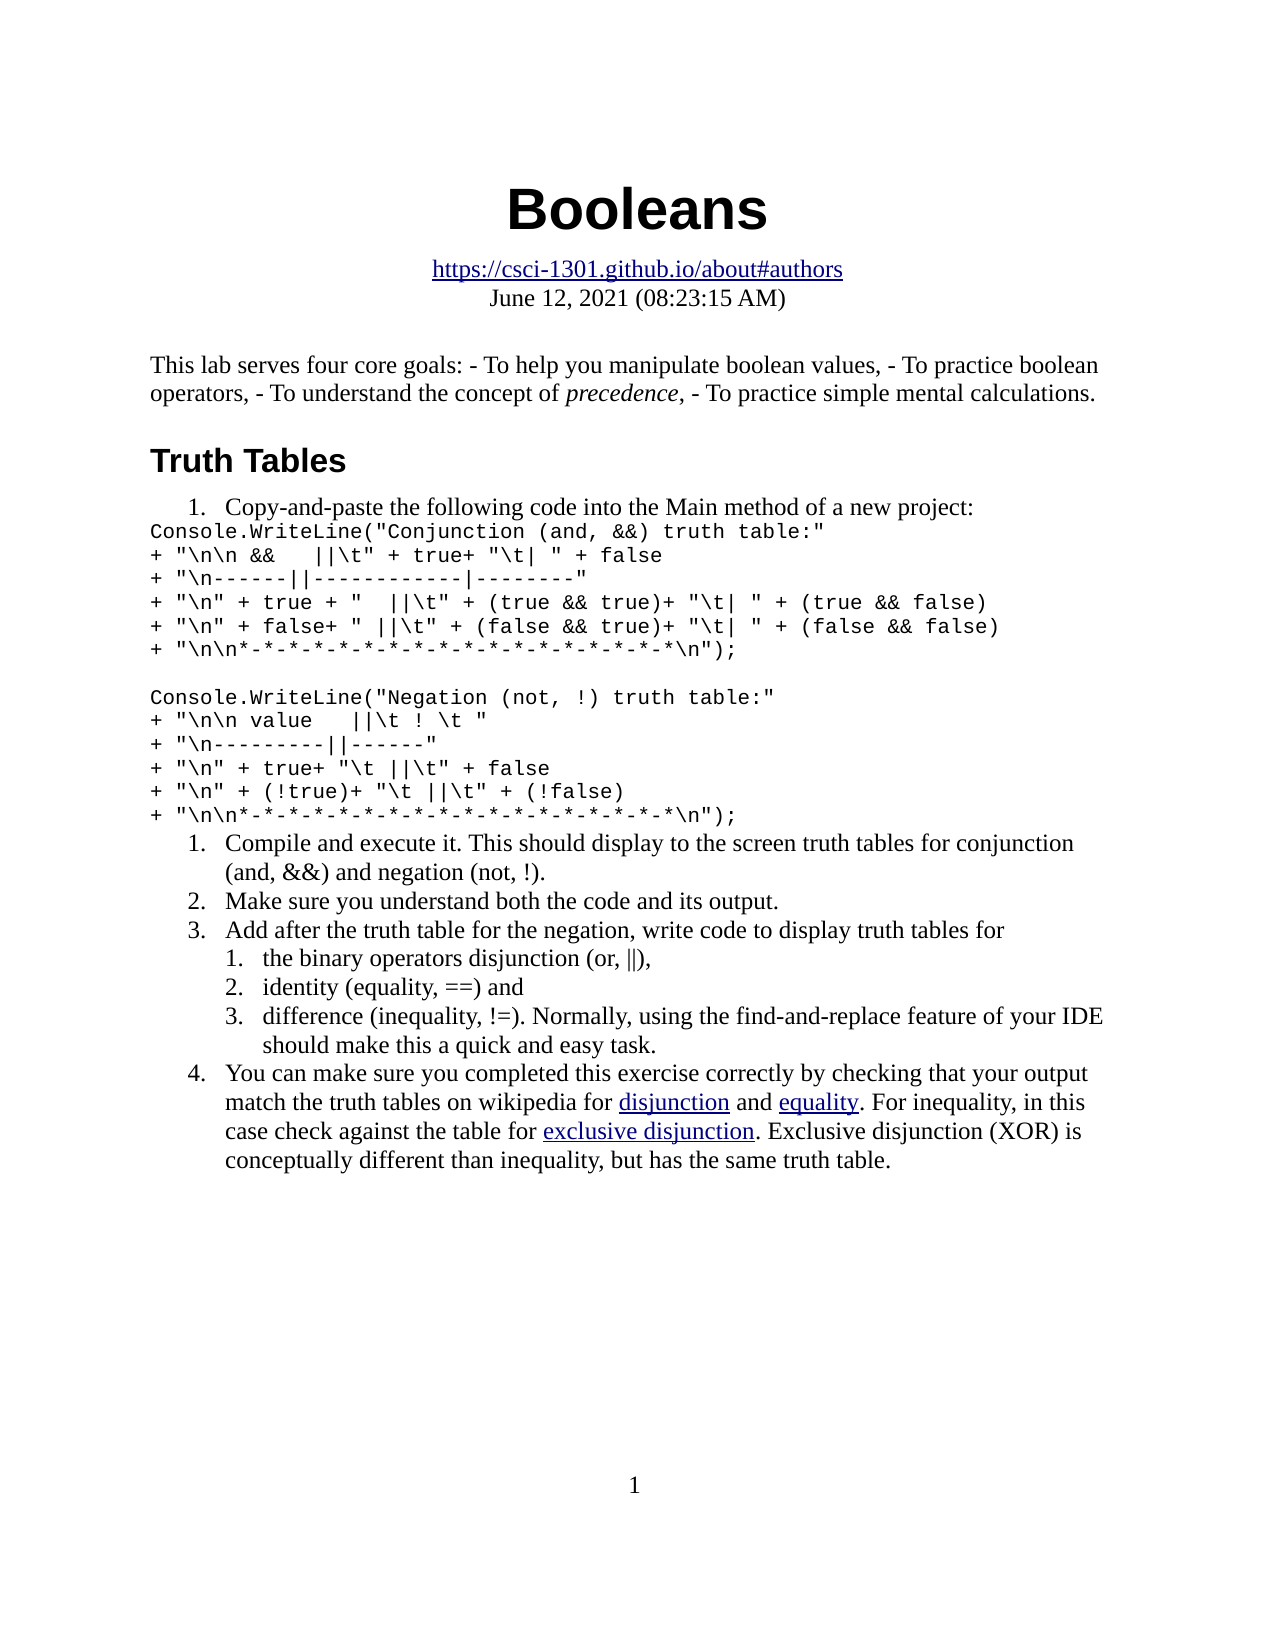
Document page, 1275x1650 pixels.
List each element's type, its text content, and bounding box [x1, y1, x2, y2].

text + "\n" + true+ "\t ||\t" + false [150, 758, 1125, 781]
text + "\n\n value ||\t ! \t " [150, 710, 1125, 734]
text + "\n" + true + " ||\t" + (true && true)+ "\t| " + (true && false) [150, 592, 1125, 616]
subtitle Truth Tables [150, 441, 1125, 480]
text + "\n" + (!true)+ "\t ||\t" + (!false) [150, 781, 1125, 805]
list Compile and execute it. This should display to the screen truth tables for conjunction (and, &&) and negation (not, !). [187, 828, 1125, 886]
list Copy-and-paste the following code into the Main method of a new project: [187, 492, 1125, 521]
text + "\n\n && ||\t" + true+ "\t| " + false [150, 545, 1125, 568]
text https://csci-1301.github.io/about#authors [150, 254, 1125, 283]
text + "\n---------||------" [150, 734, 1125, 758]
list Make sure you understand both the code and its output. [187, 886, 1125, 915]
list the binary operators disjunction (or, ||), [225, 943, 1125, 972]
text + "\n" + false+ " ||\t" + (false && true)+ "\t| " + (false && false) [150, 616, 1125, 639]
text + "\n\n*-*-*-*-*-*-*-*-*-*-*-*-*-*-*-*-*-*\n"); [150, 805, 1125, 828]
text Console.WriteLine("Negation (not, !) truth table:" [150, 687, 1125, 710]
list difference (inequality, !=). Normally, using the find-and-replace feature of your IDE should make this a quick and easy task. [225, 1001, 1125, 1058]
list Add after the truth table for the negation, write code to display truth tables for [187, 915, 1125, 943]
text This lab serves four core goals: - To help you manipulate boolean values, - To practice boolean operators, - To understand the concept of precedence, - To practice simple mental calculations. [150, 350, 1125, 407]
list You can make sure you completed this exercise correctly by checking that your output match the truth tables on wikipedia for disjunction and equality. For inequality, in this case check against the table for exclusive disjunction. Exclusive disjunction (XOR) is conceptually different than inequality, but has the same truth table. [187, 1058, 1125, 1173]
text + "\n\n*-*-*-*-*-*-*-*-*-*-*-*-*-*-*-*-*-*\n"); [150, 639, 1125, 663]
list identity (equality, ==) and [225, 972, 1125, 1001]
title Booleans [150, 175, 1125, 242]
text + "\n------||------------|--------" [150, 568, 1125, 592]
text June 12, 2021 (08:23:15 AM) [150, 283, 1125, 312]
text Console.WriteLine("Conjunction (and, &&) truth table:" [150, 521, 1125, 545]
